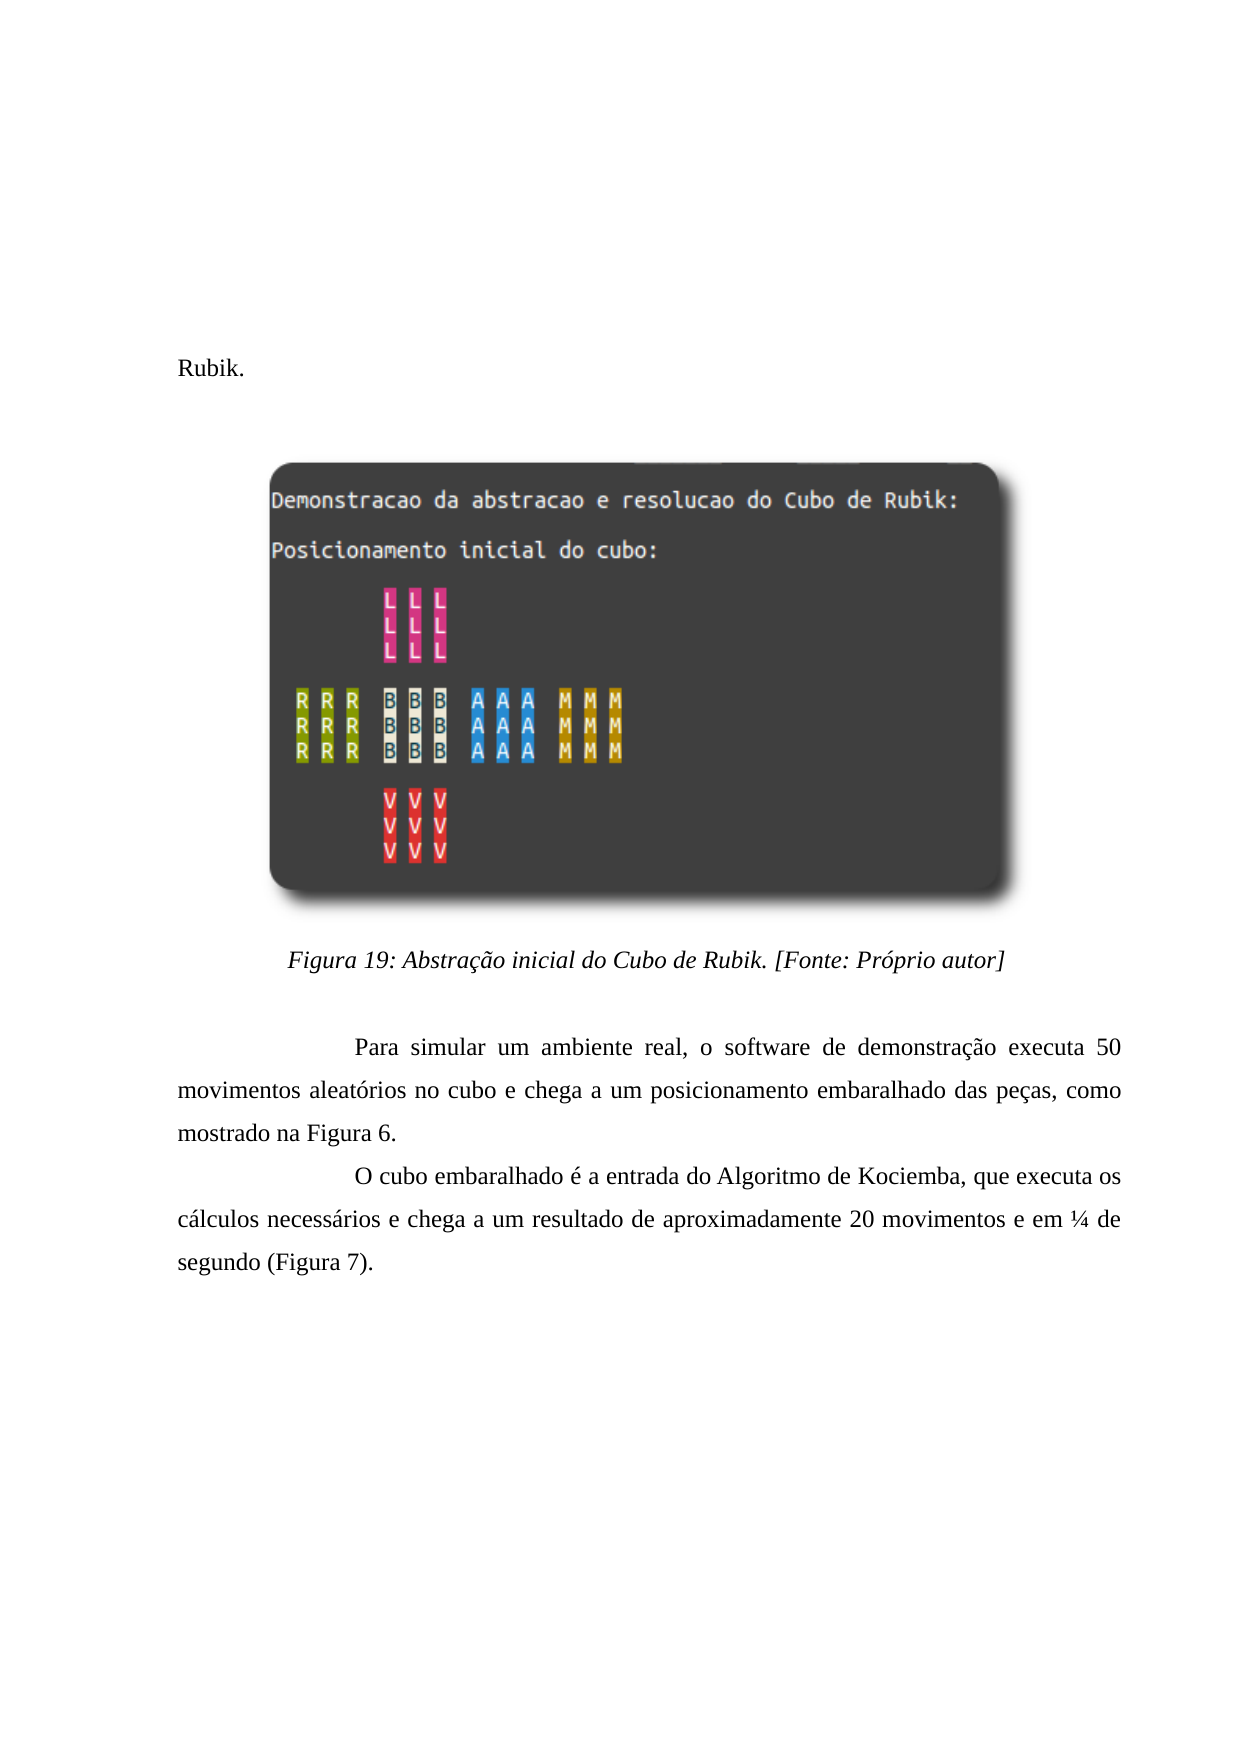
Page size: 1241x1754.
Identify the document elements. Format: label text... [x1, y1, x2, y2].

text Para simular um ambiente real, o software de demonstração executa 50 movimentos aleatórios no cubo e chega a um posicionamento embaralhado das peças, como mostrado na Figura 6. [177, 1032, 1122, 1147]
picture [259, 452, 1034, 926]
text Rubik. [177, 353, 1122, 382]
text O cubo embaralhado é a entrada do Algoritmo de Kociemba, que executa os cálculos necessários e chega a um resultado de aproximadamente 20 movimentos e em ¼ de segundo (Figura 7). [177, 1161, 1122, 1276]
text Figura 19: Abstração inicial do Cubo de Rubik. [Fonte: Próprio autor] [259, 926, 1034, 974]
